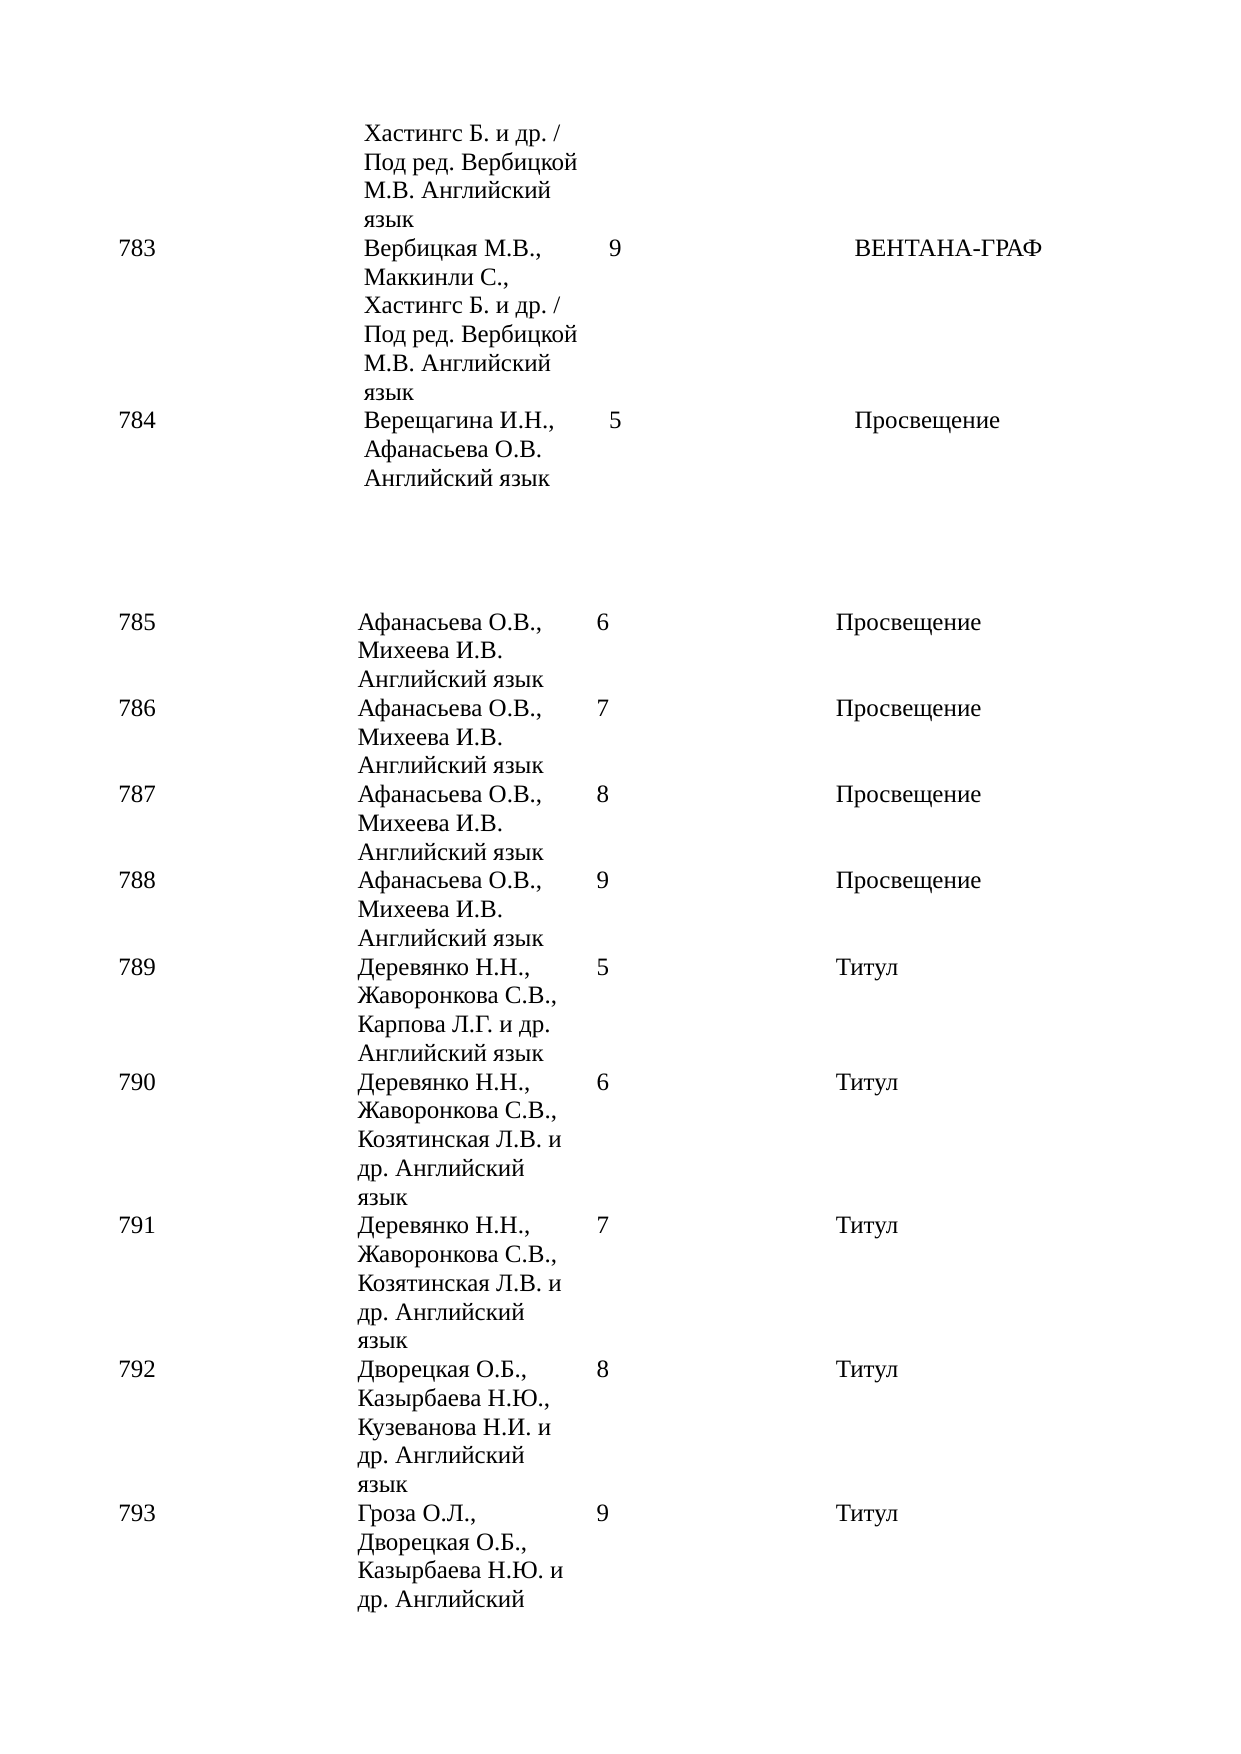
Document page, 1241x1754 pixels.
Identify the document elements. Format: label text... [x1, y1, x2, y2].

table_cell 787 [107, 779, 346, 866]
table_header Афанасьева О.В., Михеева И.В. Английский язык [346, 607, 585, 693]
table_cell 783 [107, 233, 352, 406]
table_cell Титул [824, 1354, 1063, 1498]
table_cell Просвещение [824, 693, 1063, 779]
table_cell Титул [824, 952, 1063, 1067]
table_cell Титул [824, 1211, 1063, 1354]
table_header 6 [585, 607, 824, 693]
table_cell Титул [824, 1067, 1063, 1211]
table_cell [107, 118, 352, 233]
table_cell 8 [585, 779, 824, 866]
table_cell 792 [107, 1354, 346, 1498]
table_cell Деревянко Н.Н., Жаворонкова С.В., Карпова Л.Г. и др. Английский язык [346, 952, 585, 1067]
table_cell 8 [585, 1354, 824, 1498]
table_cell 7 [585, 1211, 824, 1354]
table_cell Дворецкая О.Б., Казырбаева Н.Ю., Кузеванова Н.И. и др. Английский язык [346, 1354, 585, 1498]
table_cell [843, 118, 1088, 233]
table_cell Гроза О.Л., Дворецкая О.Б., Казырбаева Н.Ю. и др. Английский [346, 1498, 585, 1613]
table_cell 5 [598, 406, 843, 492]
table_cell Хастингс Б. и др. / Под ред. Вербицкой М.В. Английский язык [352, 118, 598, 233]
table_cell 786 [107, 693, 346, 779]
table_cell Просвещение [824, 866, 1063, 952]
table_cell Афанасьева О.В., Михеева И.В. Английский язык [346, 866, 585, 952]
table_cell Верещагина И.Н., Афанасьева О.В. Английский язык [352, 406, 598, 492]
table_cell Просвещение [824, 779, 1063, 866]
table_header 785 [107, 607, 346, 693]
table_cell Вербицкая М.В., Маккинли С., Хастингс Б. и др. / Под ред. Вербицкой М.В. Английский язык [352, 233, 598, 406]
table_cell Титул [824, 1498, 1063, 1613]
table_cell 790 [107, 1067, 346, 1211]
table_cell 784 [107, 406, 352, 492]
table_cell Деревянко Н.Н., Жаворонкова С.В., Козятинская Л.В. и др. Английский язык [346, 1211, 585, 1354]
table_cell Афанасьева О.В., Михеева И.В. Английский язык [346, 779, 585, 866]
table_cell 9 [585, 1498, 824, 1613]
table_cell Деревянко Н.Н., Жаворонкова С.В., Козятинская Л.В. и др. Английский язык [346, 1067, 585, 1211]
table_cell 7 [585, 693, 824, 779]
table_cell 791 [107, 1211, 346, 1354]
table_cell Афанасьева О.В., Михеева И.В. Английский язык [346, 693, 585, 779]
table_header Просвещение [824, 607, 1063, 693]
table_cell 6 [585, 1067, 824, 1211]
table_cell 789 [107, 952, 346, 1067]
table_cell 9 [585, 866, 824, 952]
table_cell Просвещение [843, 406, 1088, 492]
table_cell 788 [107, 866, 346, 952]
table_cell 5 [585, 952, 824, 1067]
table_cell [598, 118, 843, 233]
table_cell 793 [107, 1498, 346, 1613]
table_cell 9 [598, 233, 843, 406]
table_cell ВЕНТАНА-ГРАФ [843, 233, 1088, 406]
